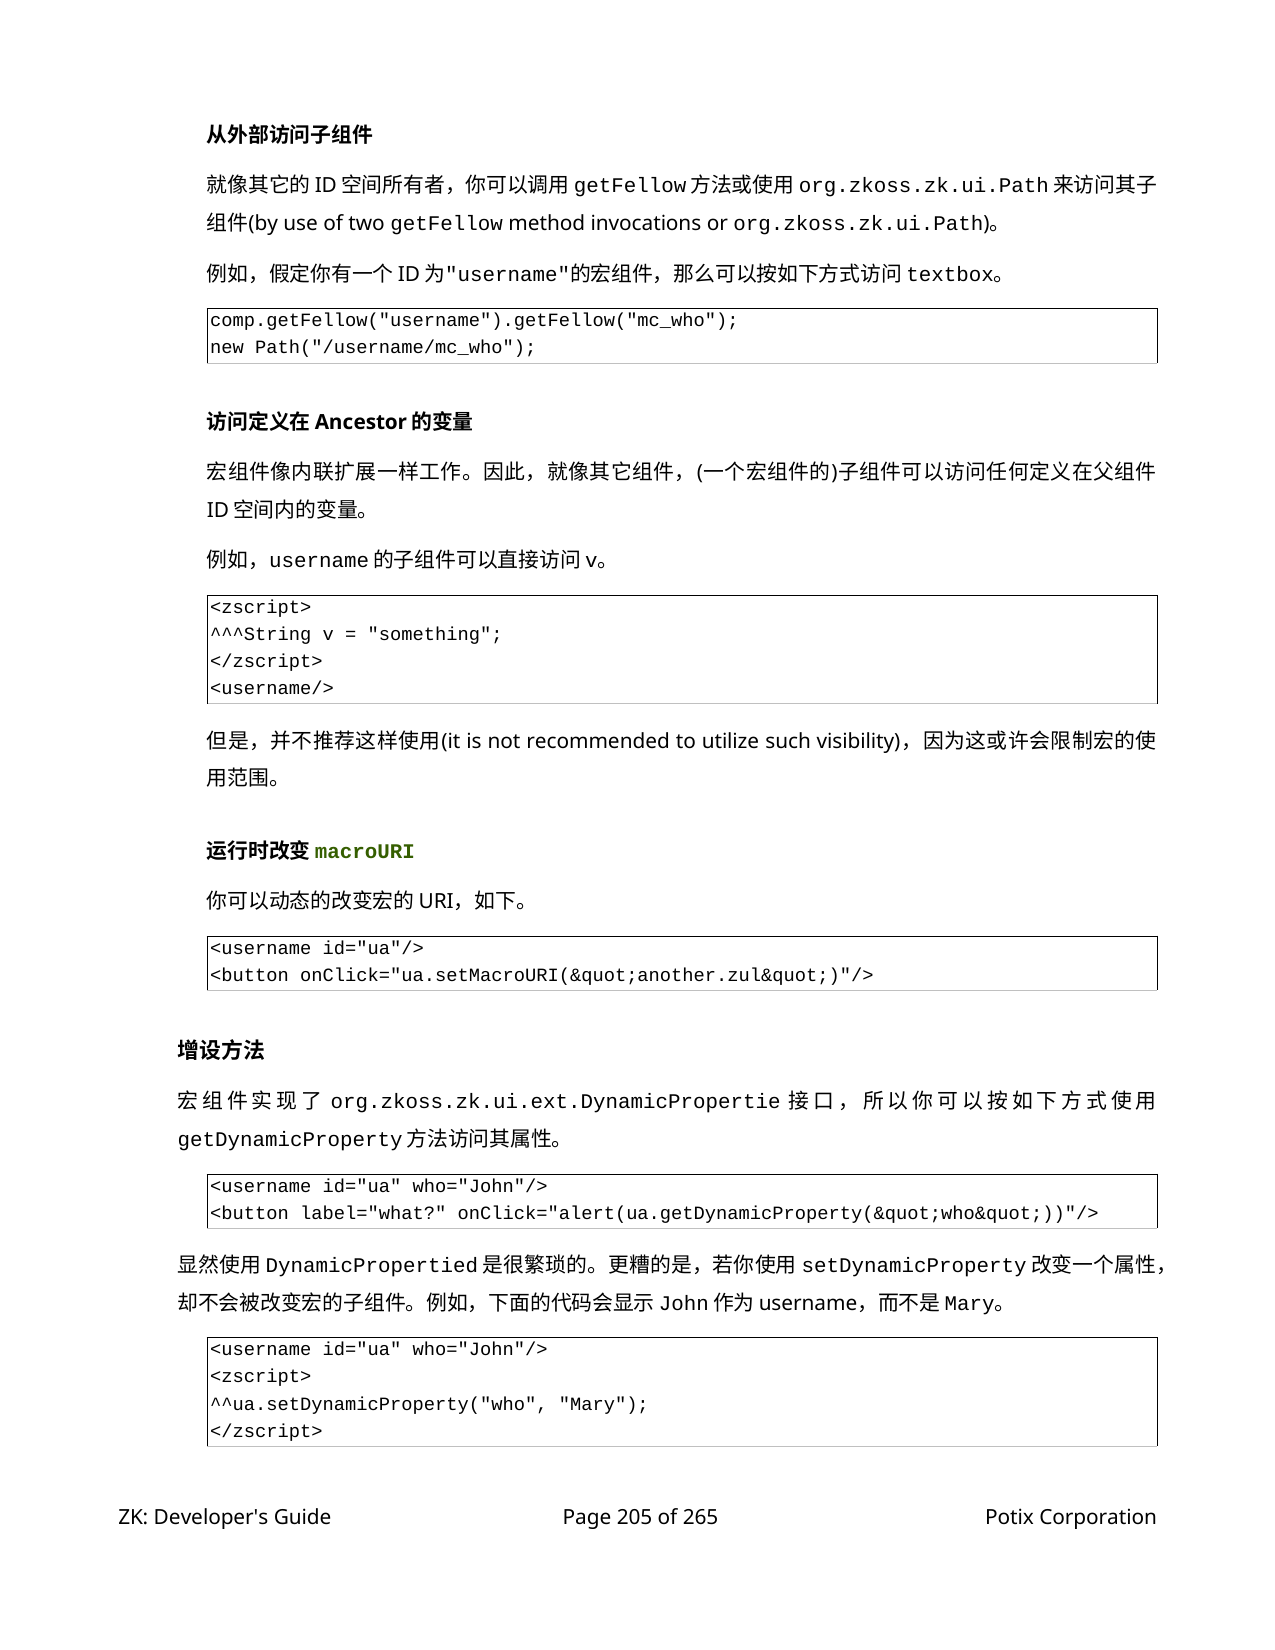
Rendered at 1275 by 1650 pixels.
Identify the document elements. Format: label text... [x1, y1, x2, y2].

text <username id="ua"/> [208, 937, 1157, 960]
text 但是，并不推荐这样使用(it is not recommended to utilize such visibility)，因为这或许会限制宏的使用范围。 [207, 724, 1157, 792]
text 就像其它的ID空间所有者，你可以调用getFellow方法或使用 org.zkoss.zk.ui.Path来访问其子组件(by use of two getFellow method invocations or org.zkoss.zk.ui.Path)。 [207, 169, 1157, 237]
text <username/> [208, 676, 1157, 703]
text 例如，假定你有一个ID为"username"的宏组件，那么可以按如下方式访问textbox。 [207, 257, 1157, 287]
text ^^^String v = "something"; [208, 622, 1157, 646]
text comp.getFellow("username").getFellow("mc_who"); [208, 309, 1157, 332]
text 显然使用DynamicPropertied是很繁琐的。更糟的是，若你使用setDynamicProperty改变一个属性，却不会被改变宏的子组件。例如，下面的代码会显示John作为username，而不是Mary。 [177, 1249, 1157, 1317]
text </zscript> [208, 1419, 1157, 1446]
text 宏组件像内联扩展一样工作。因此，就像其它组件，(一个宏组件的)子组件可以访问任何定义在父组件ID空间内的变量。 [207, 456, 1157, 523]
text 宏组件实现了org.zkoss.zk.ui.ext.DynamicPropertie接口，所以你可以按如下方式使用 getDynamicProperty方法访问其属性。 [177, 1085, 1157, 1153]
text <username id="ua" who="John"/> [208, 1175, 1157, 1198]
text new Path("/username/mc_who"); [208, 335, 1157, 363]
subtitle 运行时改变macroURI [207, 834, 1157, 864]
text <button onClick="ua.setMacroURI(&quot;another.zul&quot;)"/> [208, 963, 1157, 990]
subtitle 访问定义在Ancestor的变量 [207, 405, 1157, 435]
text <username id="ua" who="John"/> [208, 1338, 1157, 1361]
text ^^ua.setDynamicProperty("who", "Mary"); [208, 1392, 1157, 1416]
text </zscript> [208, 649, 1157, 673]
text 例如，username的子组件可以直接访问v。 [207, 544, 1157, 574]
subtitle 增设方法 [177, 1033, 1157, 1064]
text <zscript> [208, 1364, 1157, 1389]
text <zscript> [208, 596, 1157, 619]
text <button label="what?" onClick="alert(ua.getDynamicProperty(&quot;who&quot;))"/> [208, 1201, 1157, 1228]
text 你可以动态的改变宏的URI，如下。 [207, 885, 1157, 915]
subtitle 从外部访问子组件 [207, 118, 1157, 148]
